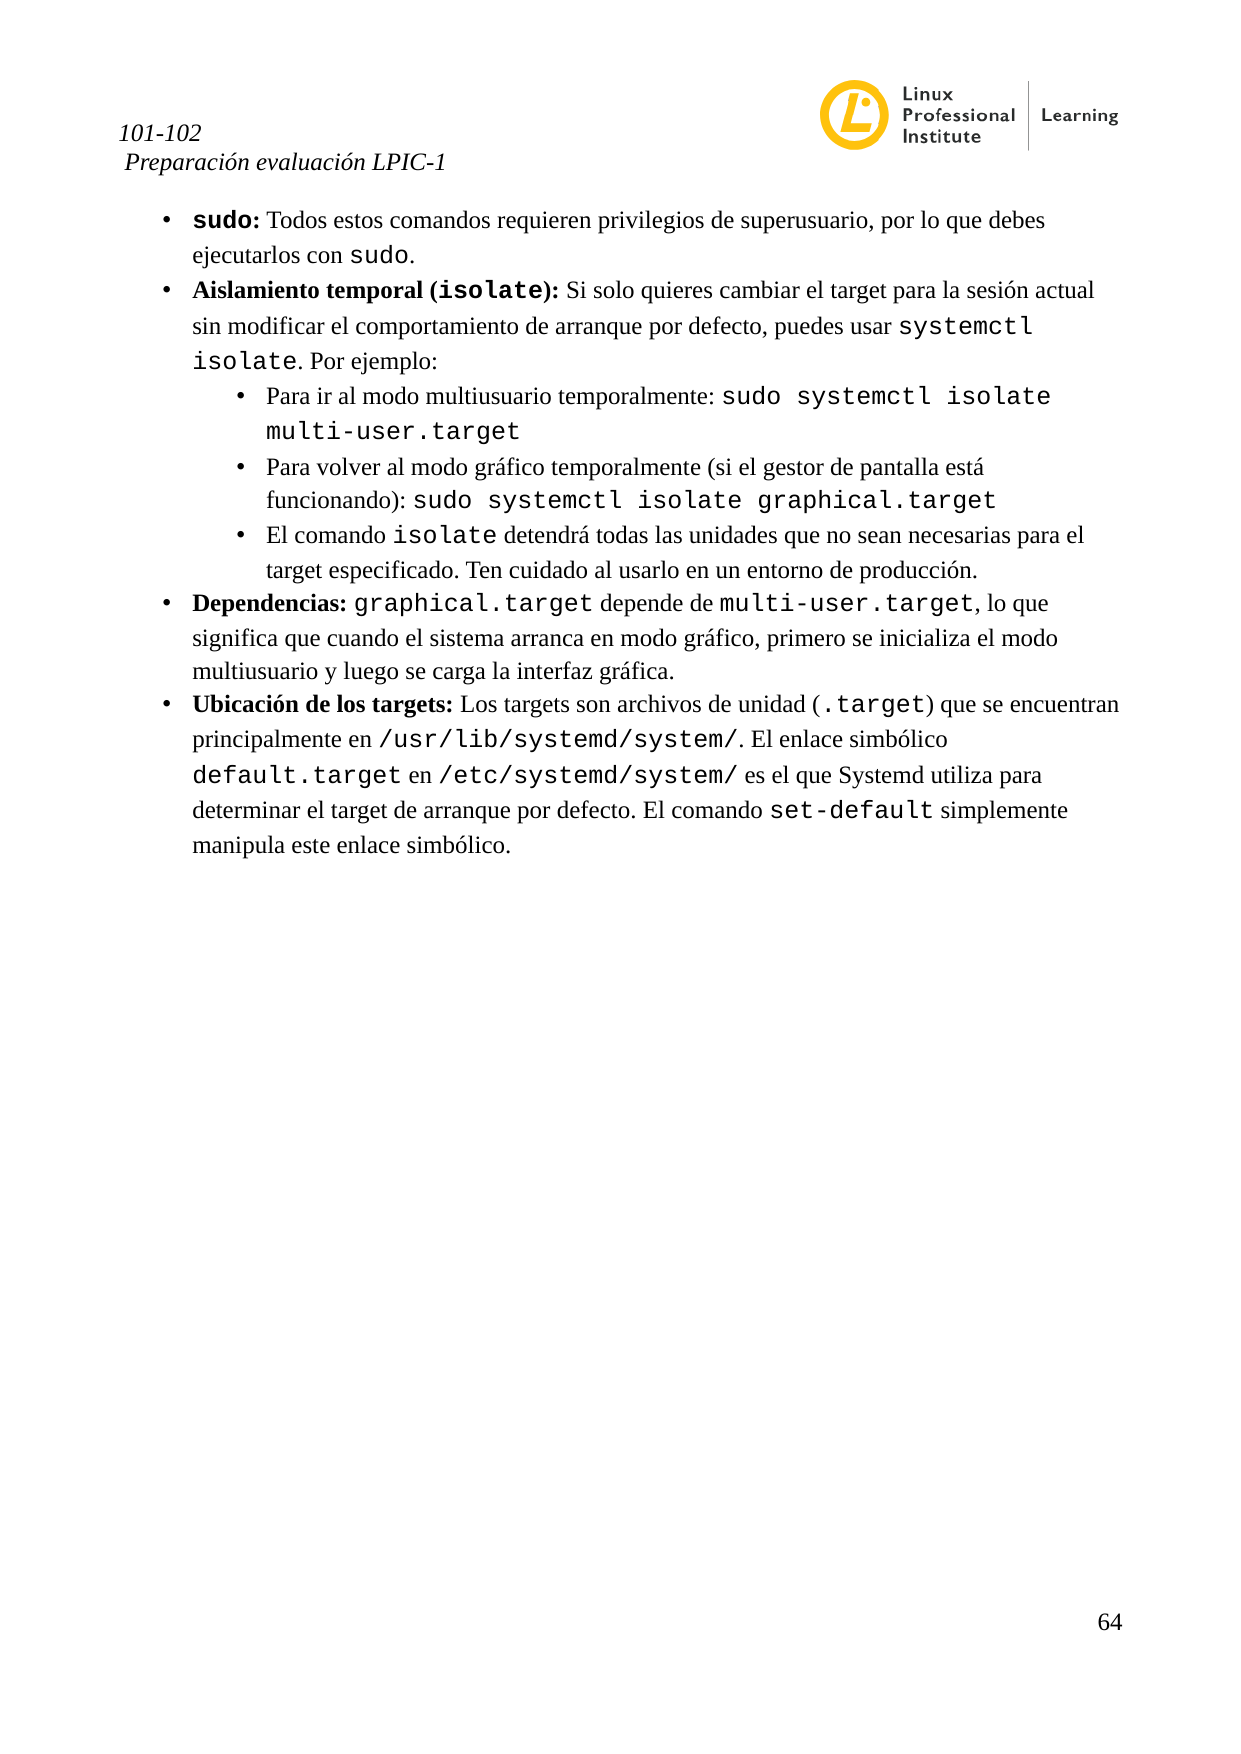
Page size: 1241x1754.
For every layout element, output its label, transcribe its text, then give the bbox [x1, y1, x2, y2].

list Dependencias: graphical.target depende de multi-user.target, lo que significa que cuando el sistema arranca en modo gráfico, primero se inicializa el modo multiusuario y luego se carga la interfaz gráfica. [162, 588, 1122, 685]
list sudo: Todos estos comandos requieren privilegios de superusuario, por lo que debes ejecutarlos con sudo. [162, 205, 1122, 271]
list El comando isolate detendrá todas las unidades que no sean necesarias para el target especificado. Ten cuidado al usarlo en un entorno de producción. [236, 520, 1122, 584]
list Ubicación de los targets: Los targets son archivos de unidad (.target) que se encuentran principalmente en /usr/lib/systemd/system/. El enlace simbólico default.target en /etc/systemd/system/ es el que Systemd utiliza para determinar el target de arranque por defecto. El comando set-default simplemente manipula este enlace simbólico. [162, 689, 1122, 859]
list Para ir al modo multiusuario temporalmente: sudo systemctl isolate multi-user.target [236, 381, 1122, 447]
list Para volver al modo gráfico temporalmente (si el gestor de pantalla está funcionando): sudo systemctl isolate graphical.target [236, 452, 1122, 516]
picture [819, 79, 1119, 151]
list Aislamiento temporal (isolate): Si solo quieres cambiar el target para la sesión actual sin modificar el comportamiento de arranque por defecto, puedes usar systemctl isolate. Por ejemplo: [162, 276, 1122, 377]
